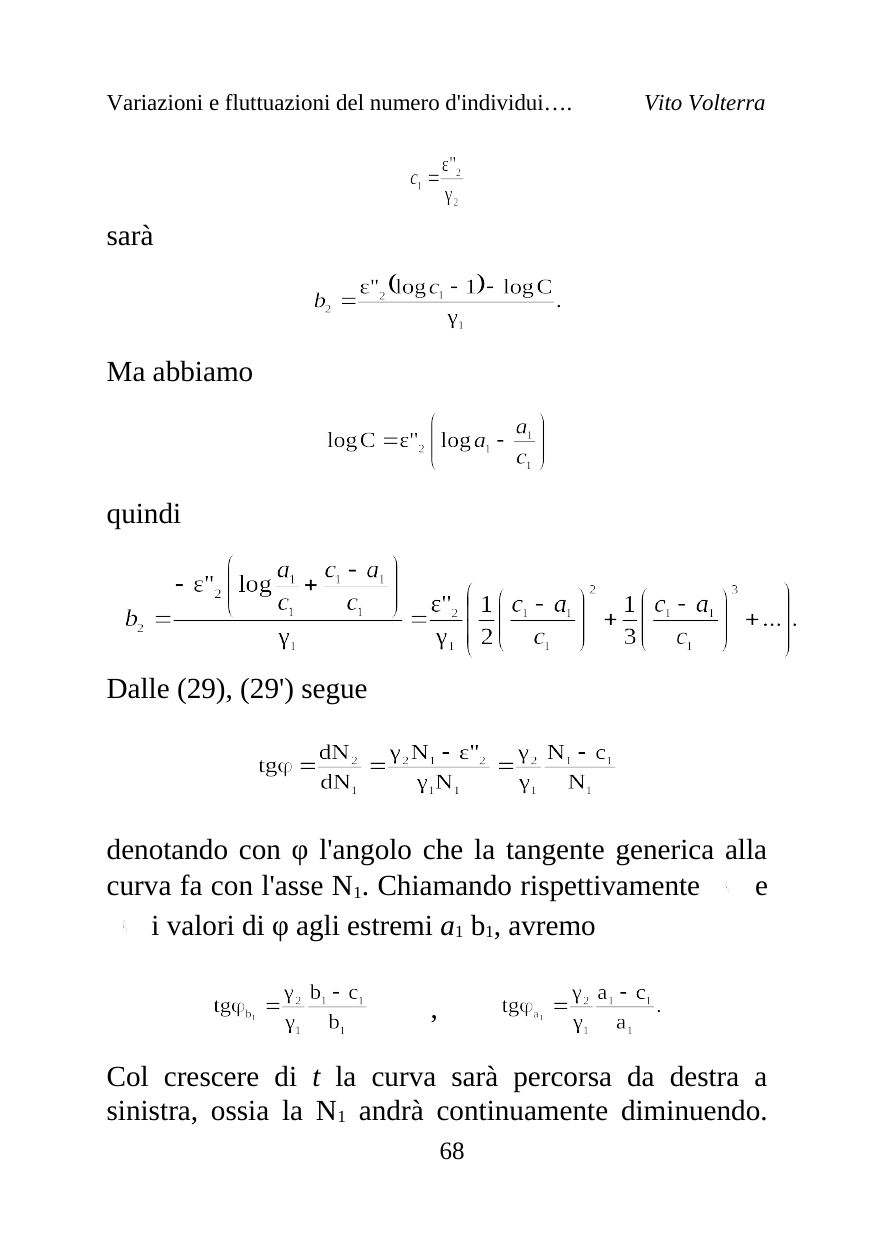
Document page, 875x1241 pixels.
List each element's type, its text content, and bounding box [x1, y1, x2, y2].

table_header [183, 957, 397, 1047]
text denotando con φ l'angolo che la tangente generica alla curva fa con l'asse N1. Chiamando rispettivamente e i valori di φ agli estremi a1 b1, avremo [106, 832, 768, 944]
text sarà [106, 218, 768, 252]
text Ma abbiamo [106, 354, 768, 388]
text quindi [106, 496, 768, 529]
table_header , [397, 957, 471, 1047]
text Dalle (29), (29') segue [106, 542, 817, 705]
text Col crescere di t la curva sarà percorsa da destra a sinistra, ossia la N1 andrà continuamente diminuendo. [106, 1059, 768, 1126]
table_header [471, 957, 691, 1047]
